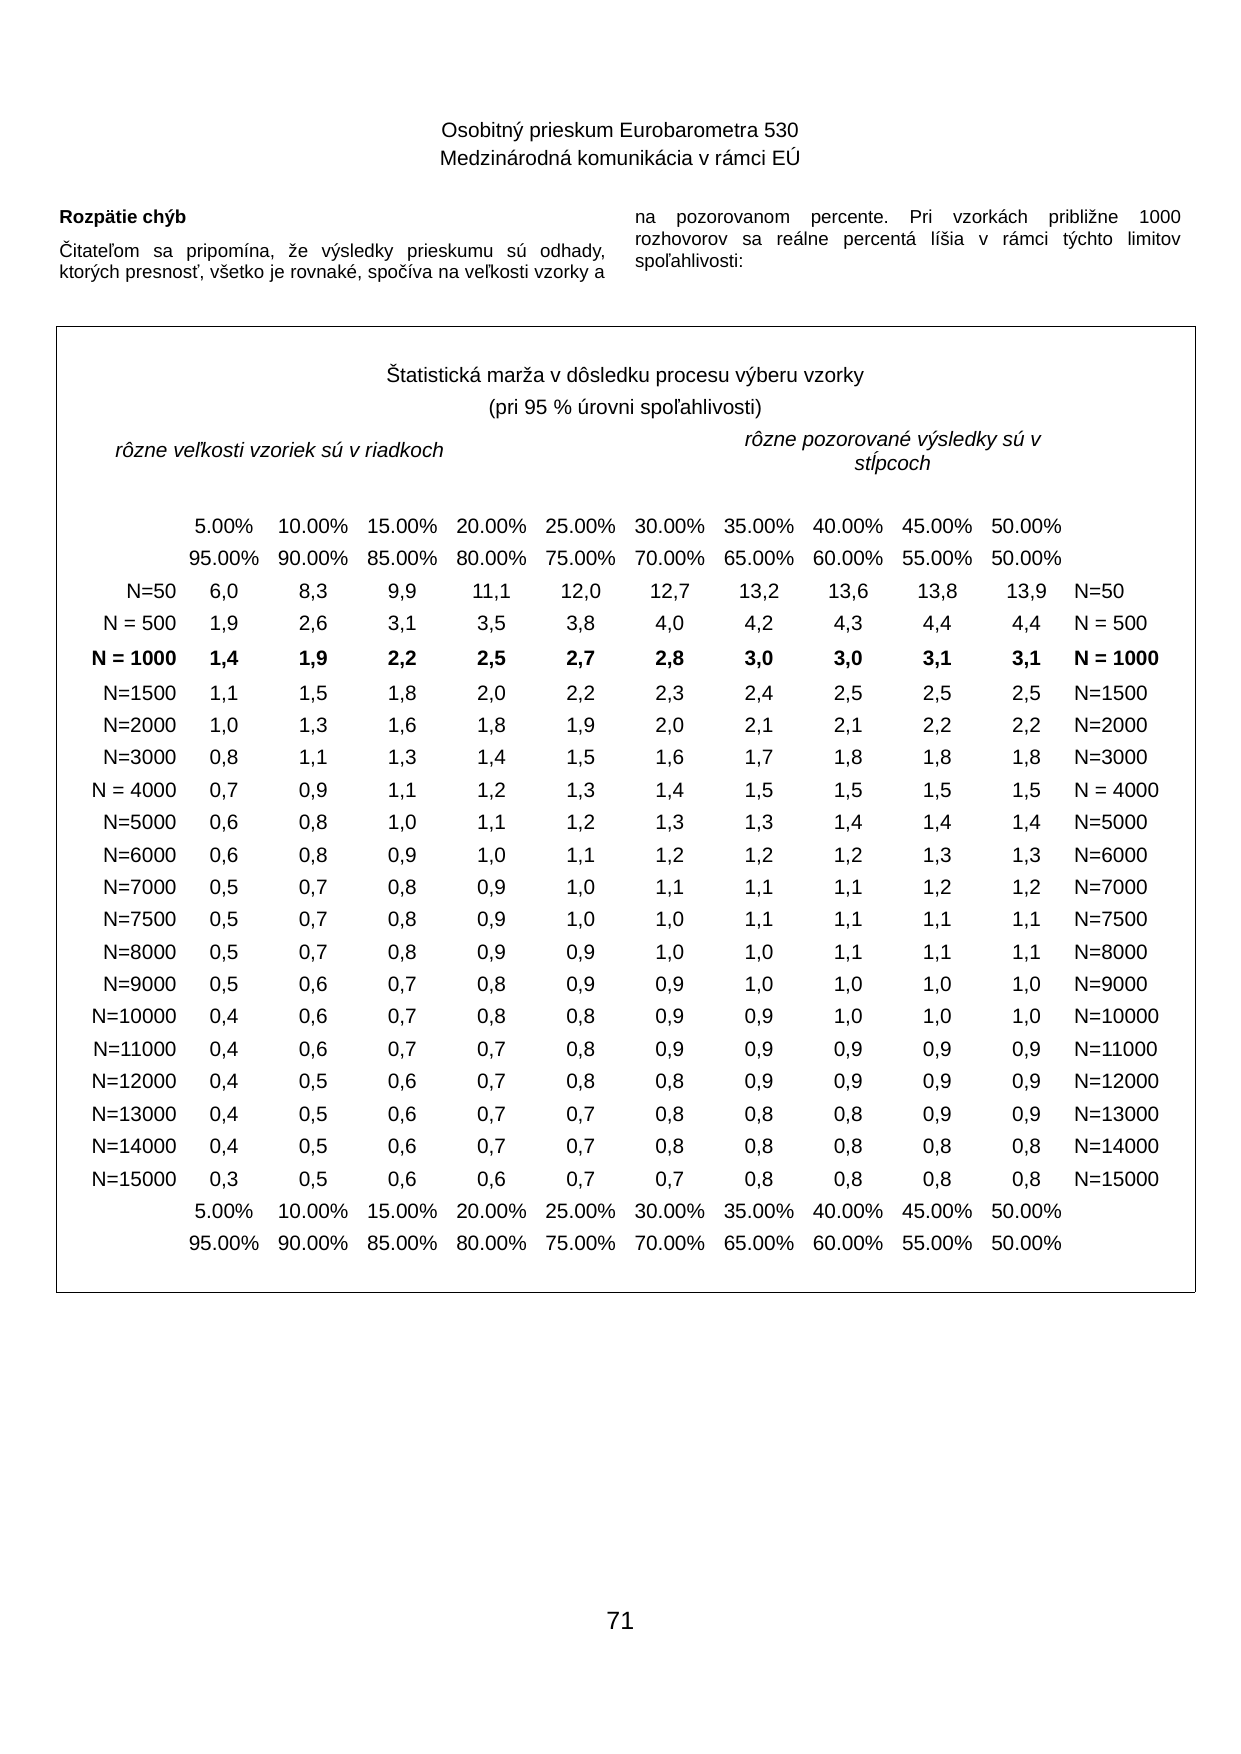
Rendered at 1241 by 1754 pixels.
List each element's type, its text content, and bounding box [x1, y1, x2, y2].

table_cell [1071, 510, 1186, 542]
table_cell N=10000 [1071, 1000, 1186, 1033]
table_cell 1,0 [982, 1000, 1071, 1033]
table_cell 0,8 [714, 1130, 803, 1162]
table_cell 0,5 [269, 1098, 358, 1130]
table_cell [447, 424, 536, 477]
table_cell 1,8 [982, 741, 1071, 773]
table_cell [65, 1227, 179, 1259]
table_cell 75,00% [536, 1227, 625, 1259]
table_cell 0,7 [625, 1162, 714, 1194]
table_cell N = 4000 [1071, 774, 1186, 806]
table_cell 0,9 [893, 1033, 982, 1065]
table_cell 1,0 [982, 968, 1071, 1000]
table_cell 1,0 [804, 968, 893, 1000]
table_cell 0,7 [447, 1098, 536, 1130]
table_cell 75,00% [536, 542, 625, 574]
table_cell 1,3 [714, 806, 803, 838]
table_cell 2,6 [269, 607, 358, 639]
table_cell 0,8 [269, 806, 358, 838]
table_cell 2,2 [536, 676, 625, 709]
table_cell 0,7 [358, 968, 447, 1000]
table_cell 0,7 [358, 1000, 447, 1033]
table_cell 0,8 [804, 1098, 893, 1130]
table_cell 1,9 [269, 639, 358, 676]
table_cell 1,4 [179, 639, 268, 676]
table_cell [447, 477, 536, 509]
table_cell N=13000 [1071, 1098, 1186, 1130]
table_cell N=12000 [65, 1065, 179, 1097]
table_cell 13,8 [893, 574, 982, 607]
table_cell 1,6 [358, 709, 447, 741]
table_cell 1,5 [536, 741, 625, 773]
table_cell N=11000 [1071, 1033, 1186, 1065]
table_cell 0,9 [804, 1065, 893, 1097]
table_cell 25,00% [536, 1195, 625, 1227]
table_cell 20,00% [447, 1195, 536, 1227]
table_cell 1,2 [982, 871, 1071, 903]
table_cell 85,00% [358, 542, 447, 574]
table_cell 1,3 [625, 806, 714, 838]
table_cell 0,9 [804, 1033, 893, 1065]
table_cell 0,4 [179, 1098, 268, 1130]
table_cell 45,00% [893, 1195, 982, 1227]
table_cell [804, 477, 893, 509]
table_cell 0,7 [447, 1065, 536, 1097]
table_cell 0,9 [893, 1098, 982, 1130]
table_cell 1,4 [982, 806, 1071, 838]
table_cell 50,00% [982, 510, 1071, 542]
table_cell 1,8 [804, 741, 893, 773]
table_cell 13,2 [714, 574, 803, 607]
table_cell [714, 477, 803, 509]
table_cell 1,7 [714, 741, 803, 773]
table_cell 0,5 [179, 871, 268, 903]
table_cell 0,9 [447, 903, 536, 935]
table_cell 0,8 [625, 1098, 714, 1130]
table_cell [982, 477, 1071, 509]
table_cell 0,9 [982, 1098, 1071, 1130]
table_cell 0,8 [625, 1065, 714, 1097]
table_cell 45,00% [893, 510, 982, 542]
table_header [1071, 359, 1186, 391]
table_cell 2,0 [447, 676, 536, 709]
table_cell 6,0 [179, 574, 268, 607]
table_cell 2,2 [358, 639, 447, 676]
table_cell N=15000 [1071, 1162, 1186, 1194]
table_cell 0,8 [804, 1162, 893, 1194]
table_cell 1,0 [893, 968, 982, 1000]
table_cell 1,0 [625, 935, 714, 968]
table_cell 2,1 [804, 709, 893, 741]
table_cell 3,0 [714, 639, 803, 676]
table_cell N=7500 [65, 903, 179, 935]
table_cell 0,8 [269, 838, 358, 871]
table_cell 1,1 [804, 871, 893, 903]
table_cell 1,0 [625, 903, 714, 935]
table_cell 3,1 [358, 607, 447, 639]
table_cell 0,6 [269, 1033, 358, 1065]
table_cell 1,3 [536, 774, 625, 806]
table_cell 65,00% [714, 542, 803, 574]
table_cell 1,8 [358, 676, 447, 709]
table_cell N=9000 [65, 968, 179, 1000]
table_cell 95,00% [179, 1227, 268, 1259]
table_cell 1,0 [714, 935, 803, 968]
table_cell [536, 477, 625, 509]
table_cell 1,0 [536, 871, 625, 903]
table_cell [1071, 424, 1186, 477]
table_cell N=6000 [65, 838, 179, 871]
table_cell 1,0 [714, 968, 803, 1000]
table_cell 15,00% [358, 1195, 447, 1227]
table_cell 0,9 [625, 1033, 714, 1065]
table_cell N = 4000 [65, 774, 179, 806]
table_cell 5,00% [179, 1195, 268, 1227]
table_cell 1,1 [982, 903, 1071, 935]
table_cell N=9000 [1071, 968, 1186, 1000]
table_cell 0,8 [447, 968, 536, 1000]
table_cell 12,0 [536, 574, 625, 607]
table_cell 0,6 [358, 1162, 447, 1194]
table_cell N = 1000 [65, 639, 179, 676]
table_cell 30,00% [625, 510, 714, 542]
table_cell 1,1 [893, 903, 982, 935]
table_cell 1,0 [179, 709, 268, 741]
table_cell 9,9 [358, 574, 447, 607]
table_cell 0,7 [447, 1130, 536, 1162]
table_cell N=15000 [65, 1162, 179, 1194]
table_cell 0,8 [804, 1130, 893, 1162]
table_cell 60,00% [804, 542, 893, 574]
table_cell 0,9 [536, 968, 625, 1000]
table_cell [179, 477, 268, 509]
table_cell 0,5 [179, 968, 268, 1000]
table_cell [65, 510, 179, 542]
table_cell 0,7 [179, 774, 268, 806]
table_cell 0,7 [447, 1033, 536, 1065]
table_cell [65, 1195, 179, 1227]
table_cell 0,6 [179, 838, 268, 871]
text Čitateľom sa pripomína, že výsledky prieskumu sú odhady, ktorých presnosť, všetko je rovnaké, spočíva na veľkosti vzorky a [59, 240, 605, 283]
table_cell 1,8 [447, 709, 536, 741]
table_cell 2,8 [625, 639, 714, 676]
table_cell 0,8 [358, 871, 447, 903]
table_cell 1,5 [269, 676, 358, 709]
table_cell 3,1 [893, 639, 982, 676]
table_cell 1,3 [982, 838, 1071, 871]
table_cell 70,00% [625, 542, 714, 574]
table_cell [1071, 477, 1186, 509]
table_cell 25,00% [536, 510, 625, 542]
table_cell 0,8 [179, 741, 268, 773]
table_cell 1,9 [179, 607, 268, 639]
table_cell 0,4 [179, 1065, 268, 1097]
table_cell 4,4 [982, 607, 1071, 639]
table_cell N=2000 [65, 709, 179, 741]
table_cell 2,5 [447, 639, 536, 676]
table_cell N = 500 [65, 607, 179, 639]
table_cell rôzne veľkosti vzoriek sú v riadkoch [65, 424, 447, 477]
table_cell 2,2 [893, 709, 982, 741]
table_cell [1071, 391, 1186, 423]
table_cell 0,6 [269, 968, 358, 1000]
table_cell N=1500 [1071, 676, 1186, 709]
table_cell 1,1 [893, 935, 982, 968]
table_cell 0,6 [269, 1000, 358, 1033]
table_cell 1,2 [893, 871, 982, 903]
table_cell 5,00% [179, 510, 268, 542]
table_cell 8,3 [269, 574, 358, 607]
table_cell N=3000 [1071, 741, 1186, 773]
table_cell 50,00% [982, 1227, 1071, 1259]
table_cell 0,6 [179, 806, 268, 838]
table_cell 4,4 [893, 607, 982, 639]
table_cell N=11000 [65, 1033, 179, 1065]
table_cell 0,9 [714, 1000, 803, 1033]
table_cell 1,1 [804, 903, 893, 935]
table_cell 1,5 [804, 774, 893, 806]
table_cell N=5000 [1071, 806, 1186, 838]
table_cell 1,2 [804, 838, 893, 871]
table_cell 0,5 [179, 903, 268, 935]
table_cell 12,7 [625, 574, 714, 607]
table_cell 40,00% [804, 1195, 893, 1227]
table_cell 1,1 [358, 774, 447, 806]
table_cell 0,8 [982, 1162, 1071, 1194]
text na pozorovanom percente. Pri vzorkách približne 1000 rozhovorov sa reálne percentá líšia v rámci týchto limitov spoľahlivosti: [635, 206, 1181, 271]
table_cell 0,5 [269, 1130, 358, 1162]
table_cell 0,8 [358, 903, 447, 935]
table_cell 1,1 [714, 903, 803, 935]
table_cell 0,9 [625, 968, 714, 1000]
table_cell 0,8 [447, 1000, 536, 1033]
table_cell N=13000 [65, 1098, 179, 1130]
table_cell 1,0 [536, 903, 625, 935]
table_header Štatistická marža v dôsledku procesu výberu vzorky [179, 359, 1071, 391]
table_cell 0,9 [447, 935, 536, 968]
table_cell 55,00% [893, 1227, 982, 1259]
table_cell 1,1 [982, 935, 1071, 968]
table_cell [1071, 1195, 1186, 1227]
table_cell 1,4 [625, 774, 714, 806]
table_cell [269, 477, 358, 509]
table_cell 1,3 [269, 709, 358, 741]
table_cell 95,00% [179, 542, 268, 574]
table_cell 1,3 [893, 838, 982, 871]
table_cell 4,0 [625, 607, 714, 639]
table_cell 0,8 [536, 1000, 625, 1033]
table_cell [625, 424, 714, 477]
table_cell 35,00% [714, 510, 803, 542]
table_cell 3,8 [536, 607, 625, 639]
table_cell 2,4 [714, 676, 803, 709]
table_cell (pri 95 % úrovni spoľahlivosti) [179, 391, 1071, 423]
text Rozpätie chýb [59, 206, 605, 228]
table_cell 0,4 [179, 1033, 268, 1065]
table_cell 80,00% [447, 1227, 536, 1259]
table_cell N=7500 [1071, 903, 1186, 935]
table_cell 0,8 [714, 1162, 803, 1194]
table_cell [65, 391, 179, 423]
table_cell N = 500 [1071, 607, 1186, 639]
table_cell 10,00% [269, 1195, 358, 1227]
table_cell 2,5 [804, 676, 893, 709]
table_cell [65, 542, 179, 574]
table_cell 0,9 [714, 1033, 803, 1065]
table_cell 70,00% [625, 1227, 714, 1259]
table_cell 80,00% [447, 542, 536, 574]
table_cell 0,5 [179, 935, 268, 968]
table_cell 1,5 [893, 774, 982, 806]
table_cell 1,1 [447, 806, 536, 838]
table_cell 0,9 [714, 1065, 803, 1097]
table_cell 2,7 [536, 639, 625, 676]
table_cell N=3000 [65, 741, 179, 773]
table_cell 1,1 [269, 741, 358, 773]
table_cell 0,3 [179, 1162, 268, 1194]
table_cell 0,8 [893, 1130, 982, 1162]
table_cell 0,9 [536, 935, 625, 968]
table_cell 35,00% [714, 1195, 803, 1227]
table_cell 0,8 [714, 1098, 803, 1130]
table_cell 20,00% [447, 510, 536, 542]
table_cell 2,5 [893, 676, 982, 709]
table_cell 1,9 [536, 709, 625, 741]
table_cell [536, 424, 625, 477]
table_cell 1,8 [893, 741, 982, 773]
table_cell 1,0 [804, 1000, 893, 1033]
table_cell 1,2 [625, 838, 714, 871]
table_cell [1071, 542, 1186, 574]
table_cell 13,9 [982, 574, 1071, 607]
table_cell N=50 [1071, 574, 1186, 607]
table_cell N=8000 [1071, 935, 1186, 968]
table_cell N=1500 [65, 676, 179, 709]
table_cell 0,6 [358, 1098, 447, 1130]
table_cell 4,2 [714, 607, 803, 639]
table_cell 55,00% [893, 542, 982, 574]
table_cell 0,7 [536, 1098, 625, 1130]
table_cell 0,8 [625, 1130, 714, 1162]
table_cell 1,2 [447, 774, 536, 806]
table_cell 40,00% [804, 510, 893, 542]
table_cell 90,00% [269, 1227, 358, 1259]
table_cell [358, 477, 447, 509]
table_cell 0,8 [893, 1162, 982, 1194]
table_cell 30,00% [625, 1195, 714, 1227]
table_cell 0,5 [269, 1162, 358, 1194]
table_cell 65,00% [714, 1227, 803, 1259]
table_cell N=12000 [1071, 1065, 1186, 1097]
table_cell N=6000 [1071, 838, 1186, 871]
table_cell 2,5 [982, 676, 1071, 709]
table_cell 0,4 [179, 1130, 268, 1162]
table_cell 0,9 [358, 838, 447, 871]
table_cell N=10000 [65, 1000, 179, 1033]
table_cell 0,6 [358, 1065, 447, 1097]
table_cell N=5000 [65, 806, 179, 838]
table_cell 1,0 [447, 838, 536, 871]
table_cell N=14000 [65, 1130, 179, 1162]
table_cell 0,6 [358, 1130, 447, 1162]
table_cell 0,9 [625, 1000, 714, 1033]
table_cell 2,0 [625, 709, 714, 741]
table_cell 0,9 [447, 871, 536, 903]
table_cell 0,7 [536, 1130, 625, 1162]
table_cell 1,1 [536, 838, 625, 871]
table_cell N=8000 [65, 935, 179, 968]
table_cell 1,2 [714, 838, 803, 871]
table_cell 90,00% [269, 542, 358, 574]
table_cell 2,3 [625, 676, 714, 709]
table_cell 1,2 [536, 806, 625, 838]
table_cell 3,0 [804, 639, 893, 676]
table_cell 85,00% [358, 1227, 447, 1259]
table_cell 0,9 [269, 774, 358, 806]
table_cell 0,7 [269, 935, 358, 968]
table_cell N=2000 [1071, 709, 1186, 741]
table_cell 0,7 [269, 871, 358, 903]
table_cell 3,5 [447, 607, 536, 639]
table_cell 50,00% [982, 542, 1071, 574]
table_cell 1,1 [625, 871, 714, 903]
table_cell rôzne pozorované výsledky sú v stĺpcoch [714, 424, 1071, 477]
table_cell 0,8 [536, 1065, 625, 1097]
table_cell 1,4 [804, 806, 893, 838]
table_cell N=50 [65, 574, 179, 607]
table_cell 1,5 [982, 774, 1071, 806]
table_cell 1,4 [893, 806, 982, 838]
table_cell 50,00% [982, 1195, 1071, 1227]
table_cell 0,7 [269, 903, 358, 935]
table_cell 0,5 [269, 1065, 358, 1097]
table_cell 2,2 [982, 709, 1071, 741]
table_cell 1,1 [179, 676, 268, 709]
table_cell 0,7 [358, 1033, 447, 1065]
table_cell 0,9 [982, 1065, 1071, 1097]
table_cell 10,00% [269, 510, 358, 542]
table_cell 0,8 [536, 1033, 625, 1065]
table_cell 1,0 [358, 806, 447, 838]
table_cell 1,0 [893, 1000, 982, 1033]
table_cell N=7000 [65, 871, 179, 903]
table_cell 4,3 [804, 607, 893, 639]
table_header [65, 359, 179, 391]
table_cell 0,7 [536, 1162, 625, 1194]
table_cell [65, 477, 179, 509]
table_cell 60,00% [804, 1227, 893, 1259]
table_cell 0,4 [179, 1000, 268, 1033]
table_cell 13,6 [804, 574, 893, 607]
table_cell 11,1 [447, 574, 536, 607]
table_cell [625, 477, 714, 509]
table_cell 1,5 [714, 774, 803, 806]
table_cell 1,4 [447, 741, 536, 773]
table_cell 0,8 [358, 935, 447, 968]
table_cell 1,3 [358, 741, 447, 773]
table_cell 3,1 [982, 639, 1071, 676]
table_cell 2,1 [714, 709, 803, 741]
table_cell 0,6 [447, 1162, 536, 1194]
table_cell 0,9 [893, 1065, 982, 1097]
table_cell 1,1 [804, 935, 893, 968]
table_cell N = 1000 [1071, 639, 1186, 676]
table_cell [893, 477, 982, 509]
table_cell N=7000 [1071, 871, 1186, 903]
table_cell 1,6 [625, 741, 714, 773]
table_cell [1071, 1227, 1186, 1259]
table_cell 1,1 [714, 871, 803, 903]
table_cell 0,9 [982, 1033, 1071, 1065]
table_cell 15,00% [358, 510, 447, 542]
table_cell N=14000 [1071, 1130, 1186, 1162]
table_cell 0,8 [982, 1130, 1071, 1162]
